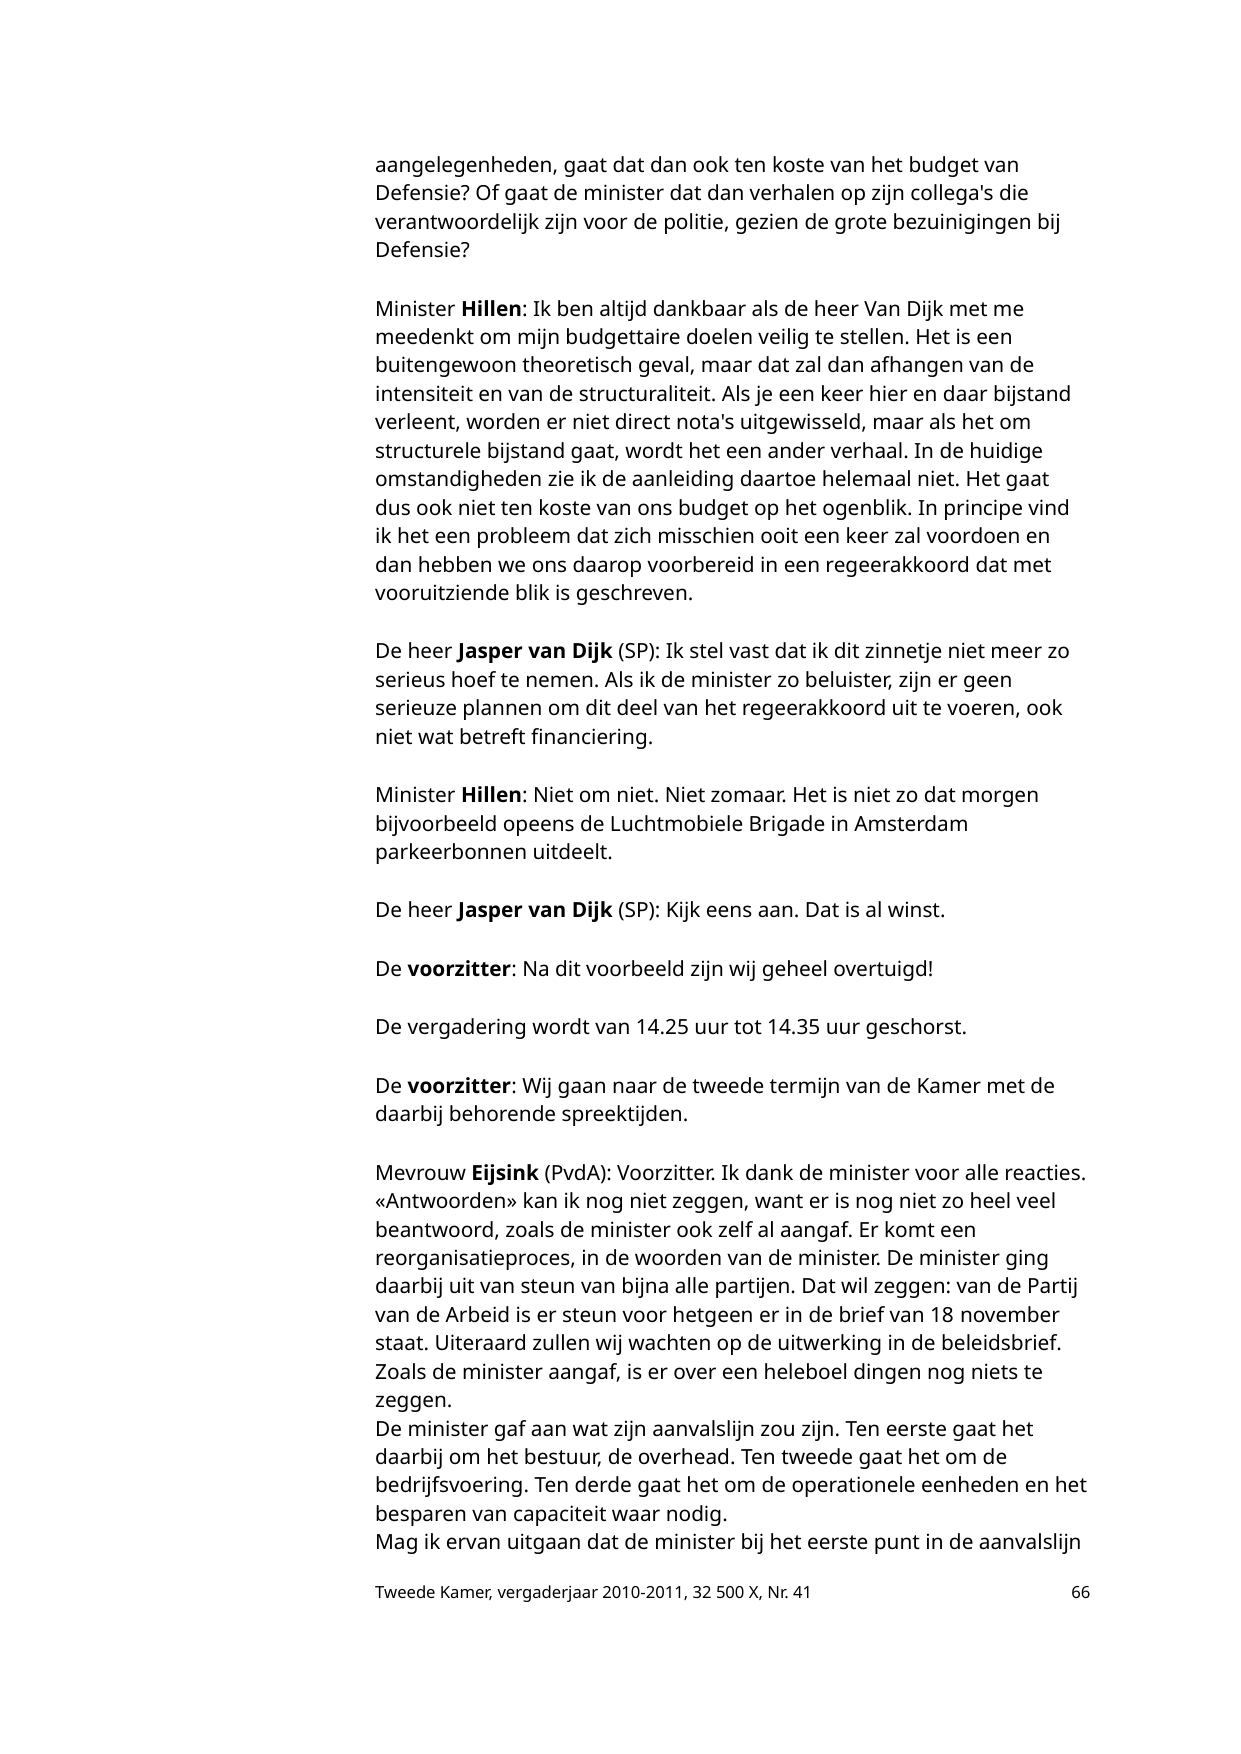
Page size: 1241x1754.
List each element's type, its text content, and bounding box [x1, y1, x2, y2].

text De minister gaf aan wat zijn aanvalslijn zou zijn. Ten eerste gaat het daarbij om het bestuur, de overhead. Ten tweede gaat het om de bedrijfsvoering. Ten derde gaat het om de operationele eenheden en het besparen van capaciteit waar nodig. [375, 1414, 1090, 1527]
text De heer Jasper van Dijk (SP): Ik stel vast dat ik dit zinnetje niet meer zo serieus hoef te nemen. Als ik de minister zo beluister, zijn er geen serieuze plannen om dit deel van het regeerakkoord uit te voeren, ook niet wat betreft financiering. [375, 637, 1090, 750]
text Minister Hillen: Niet om niet. Niet zomaar. Het is niet zo dat morgen bijvoorbeeld opeens de Luchtmobiele Brigade in Amsterdam parkeerbonnen uitdeelt. [375, 780, 1090, 866]
text De heer Jasper van Dijk (SP): Kijk eens aan. Dat is al winst. [375, 896, 1090, 924]
text Mag ik ervan uitgaan dat de minister bij het eerste punt in de aanvalslijn [375, 1527, 1090, 1556]
text De voorzitter: Wij gaan naar de tweede termijn van de Kamer met de daarbij behorende spreektijden. [375, 1071, 1090, 1128]
text De vergadering wordt van 14.25 uur tot 14.35 uur geschorst. [375, 1012, 1090, 1041]
text Mevrouw Eijsink (PvdA): Voorzitter. Ik dank de minister voor alle reacties. «Antwoorden» kan ik nog niet zeggen, want er is nog niet zo heel veel beantwoord, zoals de minister ook zelf al aangaf. Er komt een reorganisatieproces, in de woorden van de minister. De minister ging daarbij uit van steun van bijna alle partijen. Dat wil zeggen: van de Partij van de Arbeid is er steun voor hetgeen er in de brief van 18 november staat. Uiteraard zullen wij wachten op de uitwerking in de beleidsbrief. Zoals de minister aangaf, is er over een heleboel dingen nog niets te zeggen. [375, 1158, 1090, 1414]
text Minister Hillen: Ik ben altijd dankbaar als de heer Van Dijk met me meedenkt om mijn budgettaire doelen veilig te stellen. Het is een buitengewoon theoretisch geval, maar dat zal dan afhangen van de intensiteit en van de structuraliteit. Als je een keer hier en daar bijstand verleent, worden er niet direct nota's uitgewisseld, maar als het om structurele bijstand gaat, wordt het een ander verhaal. In de huidige omstandigheden zie ik de aanleiding daartoe helemaal niet. Het gaat dus ook niet ten koste van ons budget op het ogenblik. In principe vind ik het een probleem dat zich misschien ooit een keer zal voordoen en dan hebben we ons daarop voorbereid in een regeerakkoord dat met vooruitziende blik is geschreven. [375, 294, 1090, 607]
text aangelegenheden, gaat dat dan ook ten koste van het budget van Defensie? Of gaat de minister dat dan verhalen op zijn collega's die verantwoordelijk zijn voor de politie, gezien de grote bezuinigingen bij Defensie? [375, 150, 1090, 264]
text De voorzitter: Na dit voorbeeld zijn wij geheel overtuigd! [375, 954, 1090, 982]
